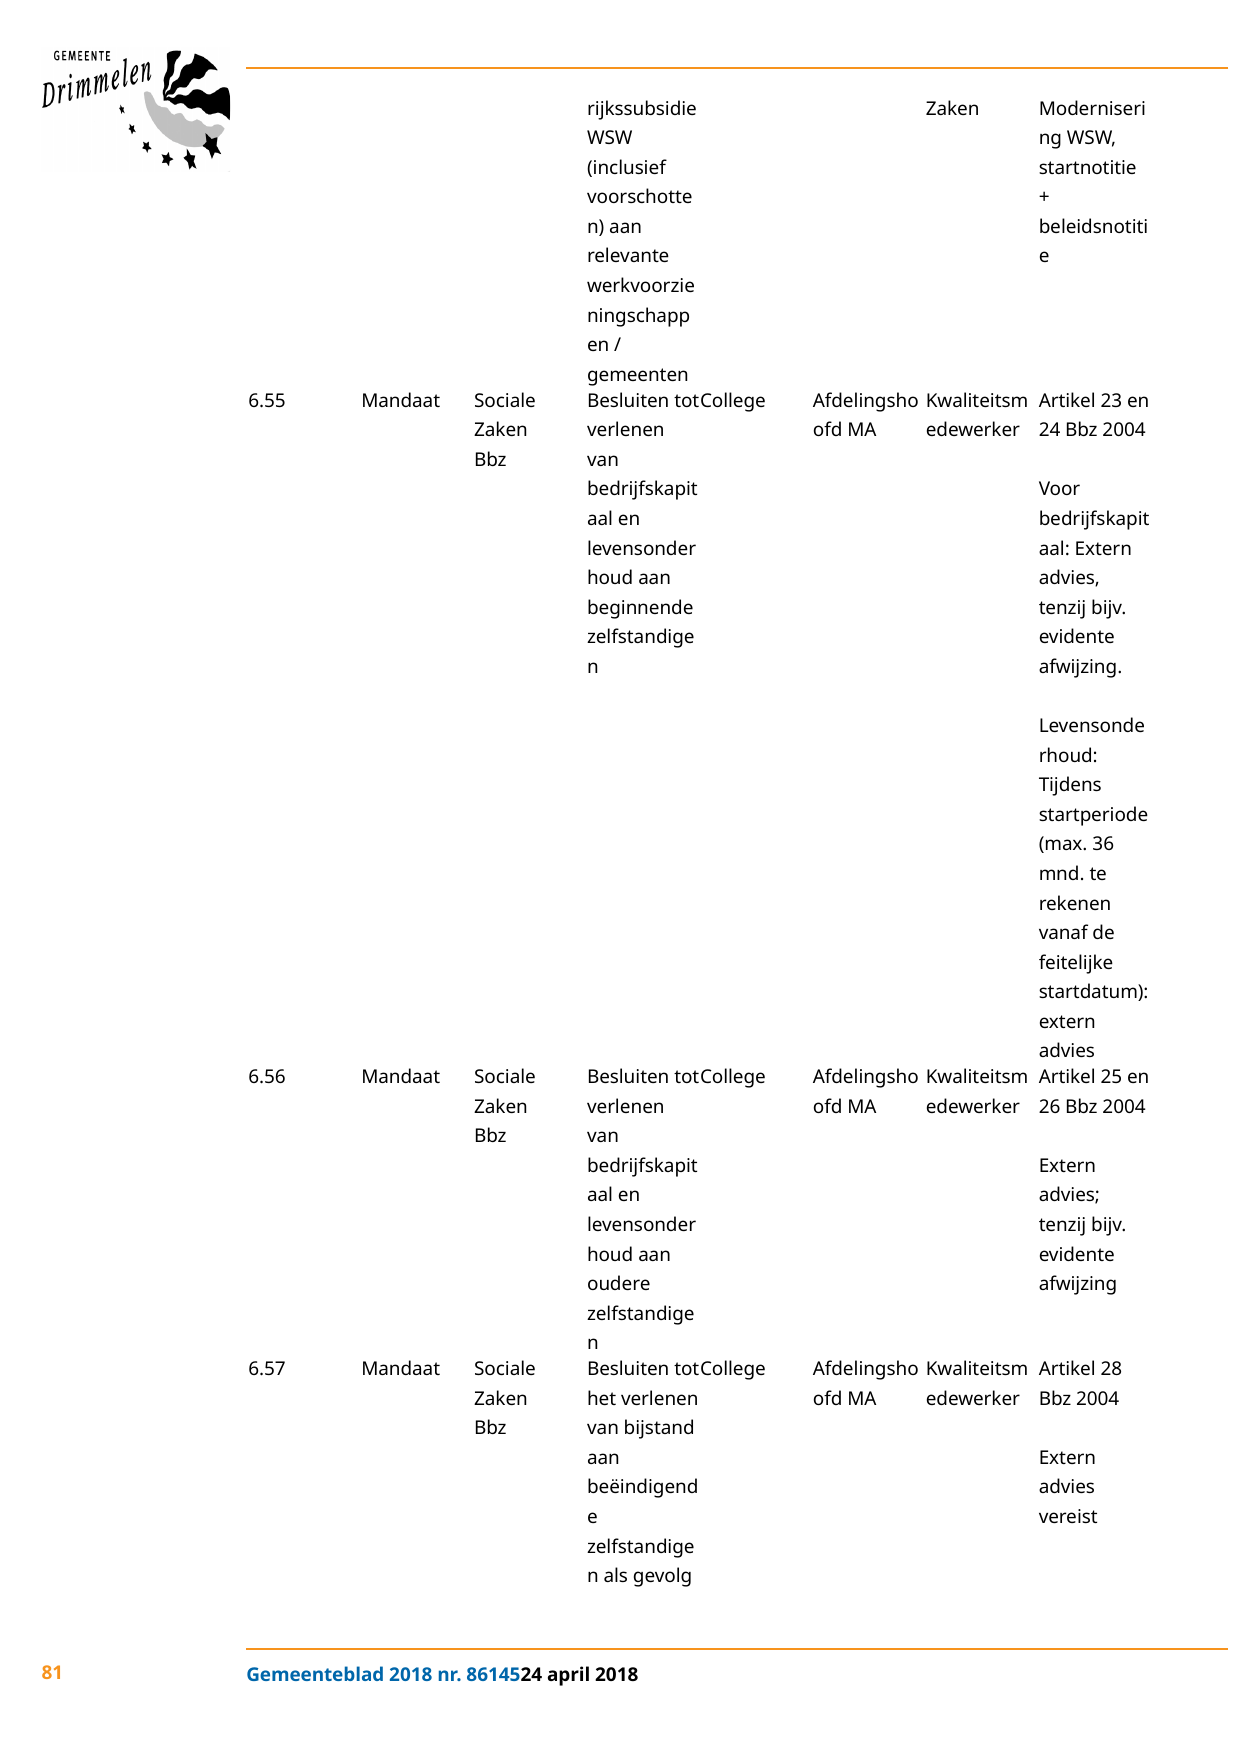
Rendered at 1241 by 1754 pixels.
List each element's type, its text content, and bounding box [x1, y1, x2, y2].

table_cell [813, 95, 926, 387]
table_cell Zaken [926, 95, 1038, 387]
table_cell Besluiten tot het verlenen van bijstand aan beëindigende zelfstandigen als gevolg [587, 1355, 700, 1588]
table_cell Mandaat [361, 1355, 474, 1588]
table_cell 6.55 [248, 387, 361, 1063]
table_cell Mandaat [361, 387, 474, 1063]
table_cell Kwaliteitsmedewerker [926, 1355, 1038, 1588]
table_cell Mandaat [361, 1063, 474, 1355]
table_cell Artikel 23 en 24 Bbz 2004 Voor bedrijfskapitaal: Extern advies, tenzij bijv. evidente afwijzing. Levensonderhoud: Tijdens startperiode (max. 36 mnd. te rekenen vanaf de feitelijke startdatum): extern advies [1039, 387, 1152, 1063]
table_cell [248, 95, 361, 387]
table_cell Modernisering WSW, startnotitie + beleidsnotitie [1039, 95, 1152, 387]
table_cell College [700, 387, 813, 1063]
table_cell Artikel 25 en 26 Bbz 2004 Extern advies; tenzij bijv. evidente afwijzing [1039, 1063, 1152, 1355]
table_cell Sociale Zaken Bbz [474, 387, 587, 1063]
table_cell Kwaliteitsmedewerker [926, 1063, 1038, 1355]
table_cell 6.57 [248, 1355, 361, 1588]
table_cell Sociale Zaken Bbz [474, 1355, 587, 1588]
table_cell College [700, 1355, 813, 1588]
picture [41, 47, 231, 172]
table_cell Besluiten tot verlenen van bedrijfskapitaal en levensonderhoud aan beginnende zelfstandigen [587, 387, 700, 1063]
table_cell Afdelingshoofd MA [813, 387, 926, 1063]
table_cell [361, 95, 474, 387]
table_cell Afdelingshoofd MA [813, 1063, 926, 1355]
table_cell Sociale Zaken Bbz [474, 1063, 587, 1355]
table_cell College [700, 1063, 813, 1355]
table_cell Kwaliteitsmedewerker [926, 387, 1038, 1063]
table_cell rijkssubsidie WSW (inclusief voorschotten) aan relevante werkvoorzieningschappen / gemeenten [587, 95, 700, 387]
table_cell [474, 95, 587, 387]
table_cell Artikel 28 Bbz 2004 Extern advies vereist [1039, 1355, 1152, 1588]
table_cell 6.56 [248, 1063, 361, 1355]
table_cell Besluiten tot verlenen van bedrijfskapitaal en levensonderhoud aan oudere zelfstandigen [587, 1063, 700, 1355]
table_cell Afdelingshoofd MA [813, 1355, 926, 1588]
table_cell [700, 95, 813, 387]
